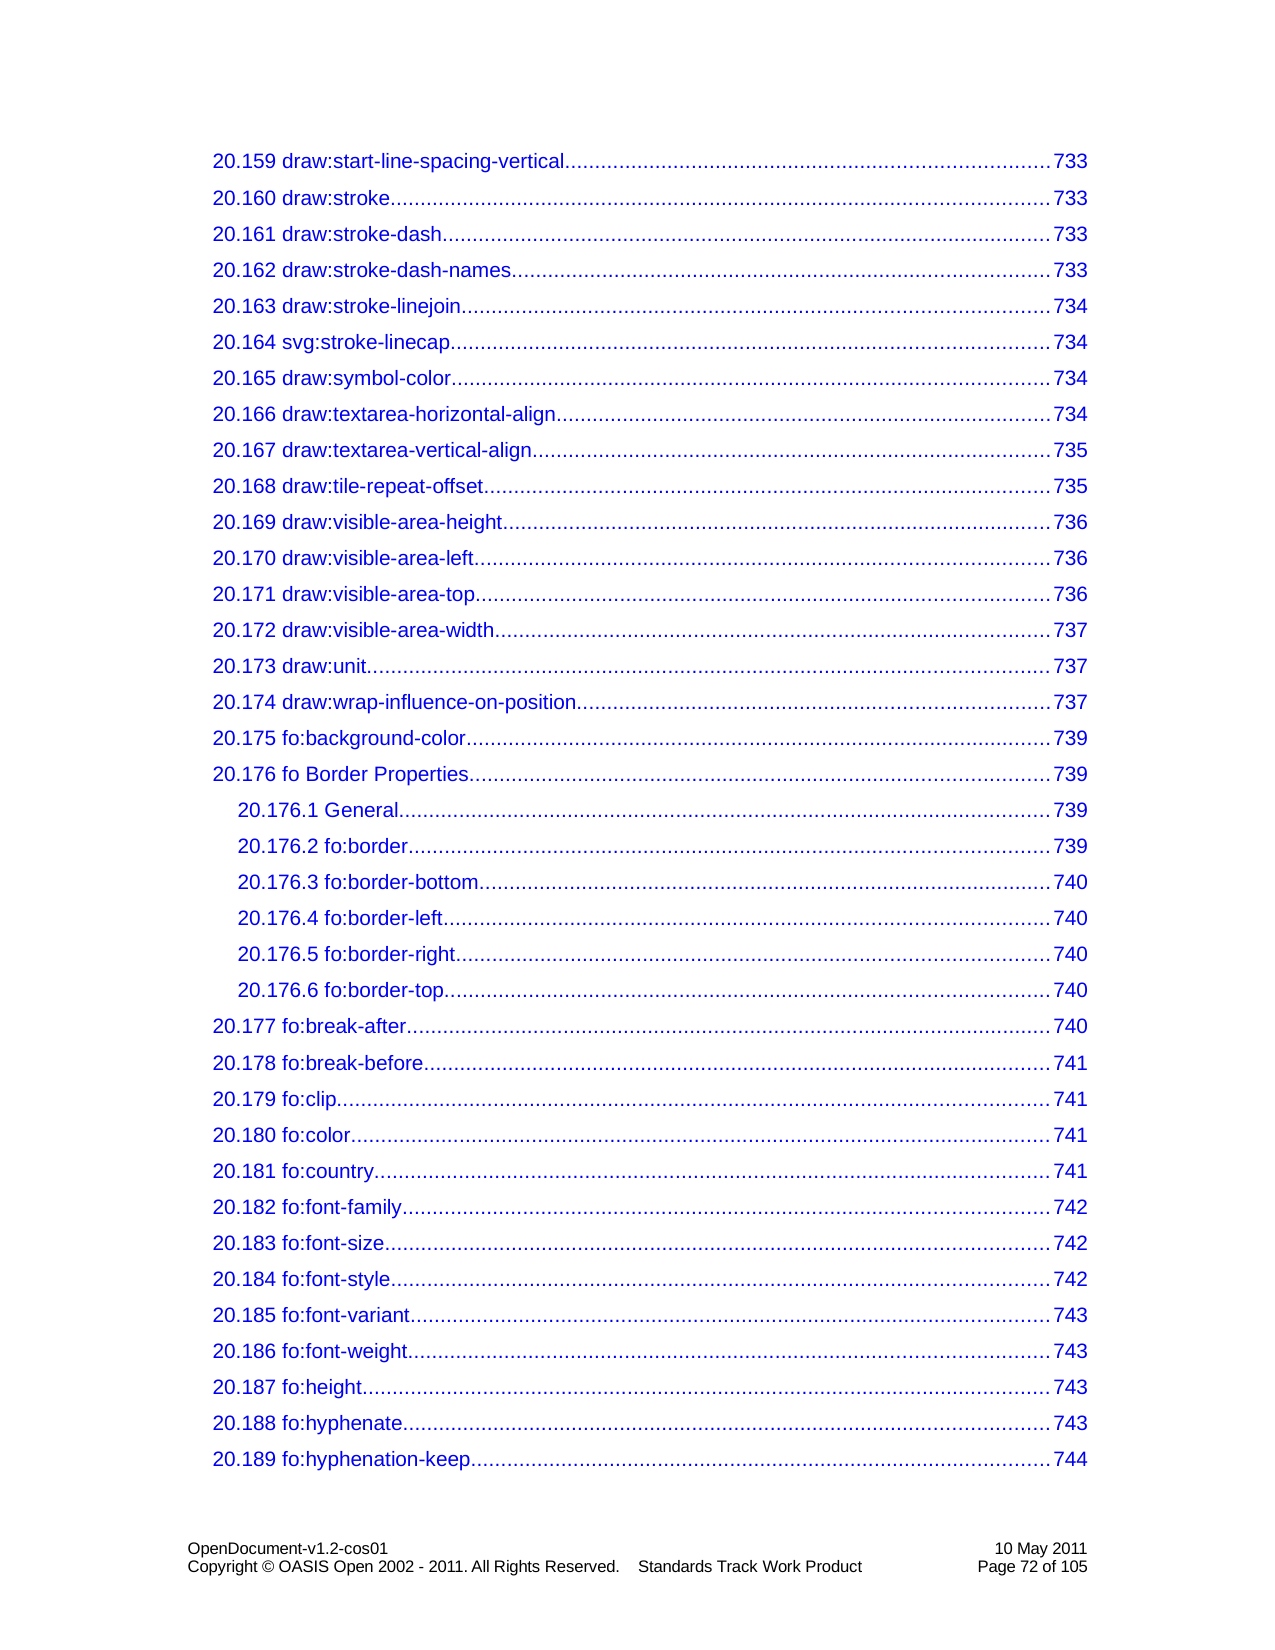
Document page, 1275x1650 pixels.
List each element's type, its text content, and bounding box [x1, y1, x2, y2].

text 20.169 draw:visible-area-height 736 [212, 510, 1088, 534]
text 20.163 draw:stroke-linejoin 734 [212, 294, 1088, 318]
text 20.179 fo:clip 741 [212, 1087, 1088, 1111]
text 20.176.6 fo:border-top 740 [237, 979, 1088, 1002]
text 20.176.3 fo:border-bottom 740 [237, 871, 1088, 894]
text 20.180 fo:color 741 [212, 1123, 1088, 1147]
text 20.159 draw:start-line-spacing-vertical 733 [212, 150, 1088, 173]
text 20.164 svg:stroke-linecap 734 [212, 330, 1088, 354]
text 20.186 fo:font-weight 743 [212, 1339, 1088, 1363]
text 20.176.2 fo:border 739 [237, 835, 1088, 858]
text 20.184 fo:font-style 742 [212, 1267, 1088, 1291]
text 20.176 fo Border Properties 739 [212, 763, 1088, 786]
text 20.188 fo:hyphenate 743 [212, 1411, 1088, 1435]
text 20.176.5 fo:border-right 740 [237, 943, 1088, 966]
text 20.173 draw:unit 737 [212, 654, 1088, 678]
text 20.187 fo:height 743 [212, 1375, 1088, 1399]
text 20.174 draw:wrap-influence-on-position 737 [212, 691, 1088, 714]
text 20.185 fo:font-variant 743 [212, 1303, 1088, 1327]
text 20.189 fo:hyphenation-keep 744 [212, 1447, 1088, 1471]
text 20.181 fo:country 741 [212, 1159, 1088, 1183]
text 20.171 draw:visible-area-top 736 [212, 582, 1088, 606]
text 20.178 fo:break-before 741 [212, 1051, 1088, 1074]
text 20.182 fo:font-family 742 [212, 1195, 1088, 1219]
text 20.161 draw:stroke-dash 733 [212, 222, 1088, 246]
text 20.176.4 fo:border-left 740 [237, 907, 1088, 930]
text 20.172 draw:visible-area-width 737 [212, 618, 1088, 642]
text 20.167 draw:textarea-vertical-align 735 [212, 438, 1088, 462]
text 20.175 fo:background-color 739 [212, 727, 1088, 750]
text 20.166 draw:textarea-horizontal-align 734 [212, 402, 1088, 426]
text 20.183 fo:font-size 742 [212, 1231, 1088, 1255]
text 20.176.1 General 739 [237, 799, 1088, 822]
text 20.168 draw:tile-repeat-offset 735 [212, 474, 1088, 498]
text 20.177 fo:break-after 740 [212, 1015, 1088, 1038]
text 20.160 draw:stroke 733 [212, 186, 1088, 209]
text 20.162 draw:stroke-dash-names 733 [212, 258, 1088, 282]
text 20.170 draw:visible-area-left 736 [212, 546, 1088, 570]
text 20.165 draw:symbol-color 734 [212, 366, 1088, 390]
